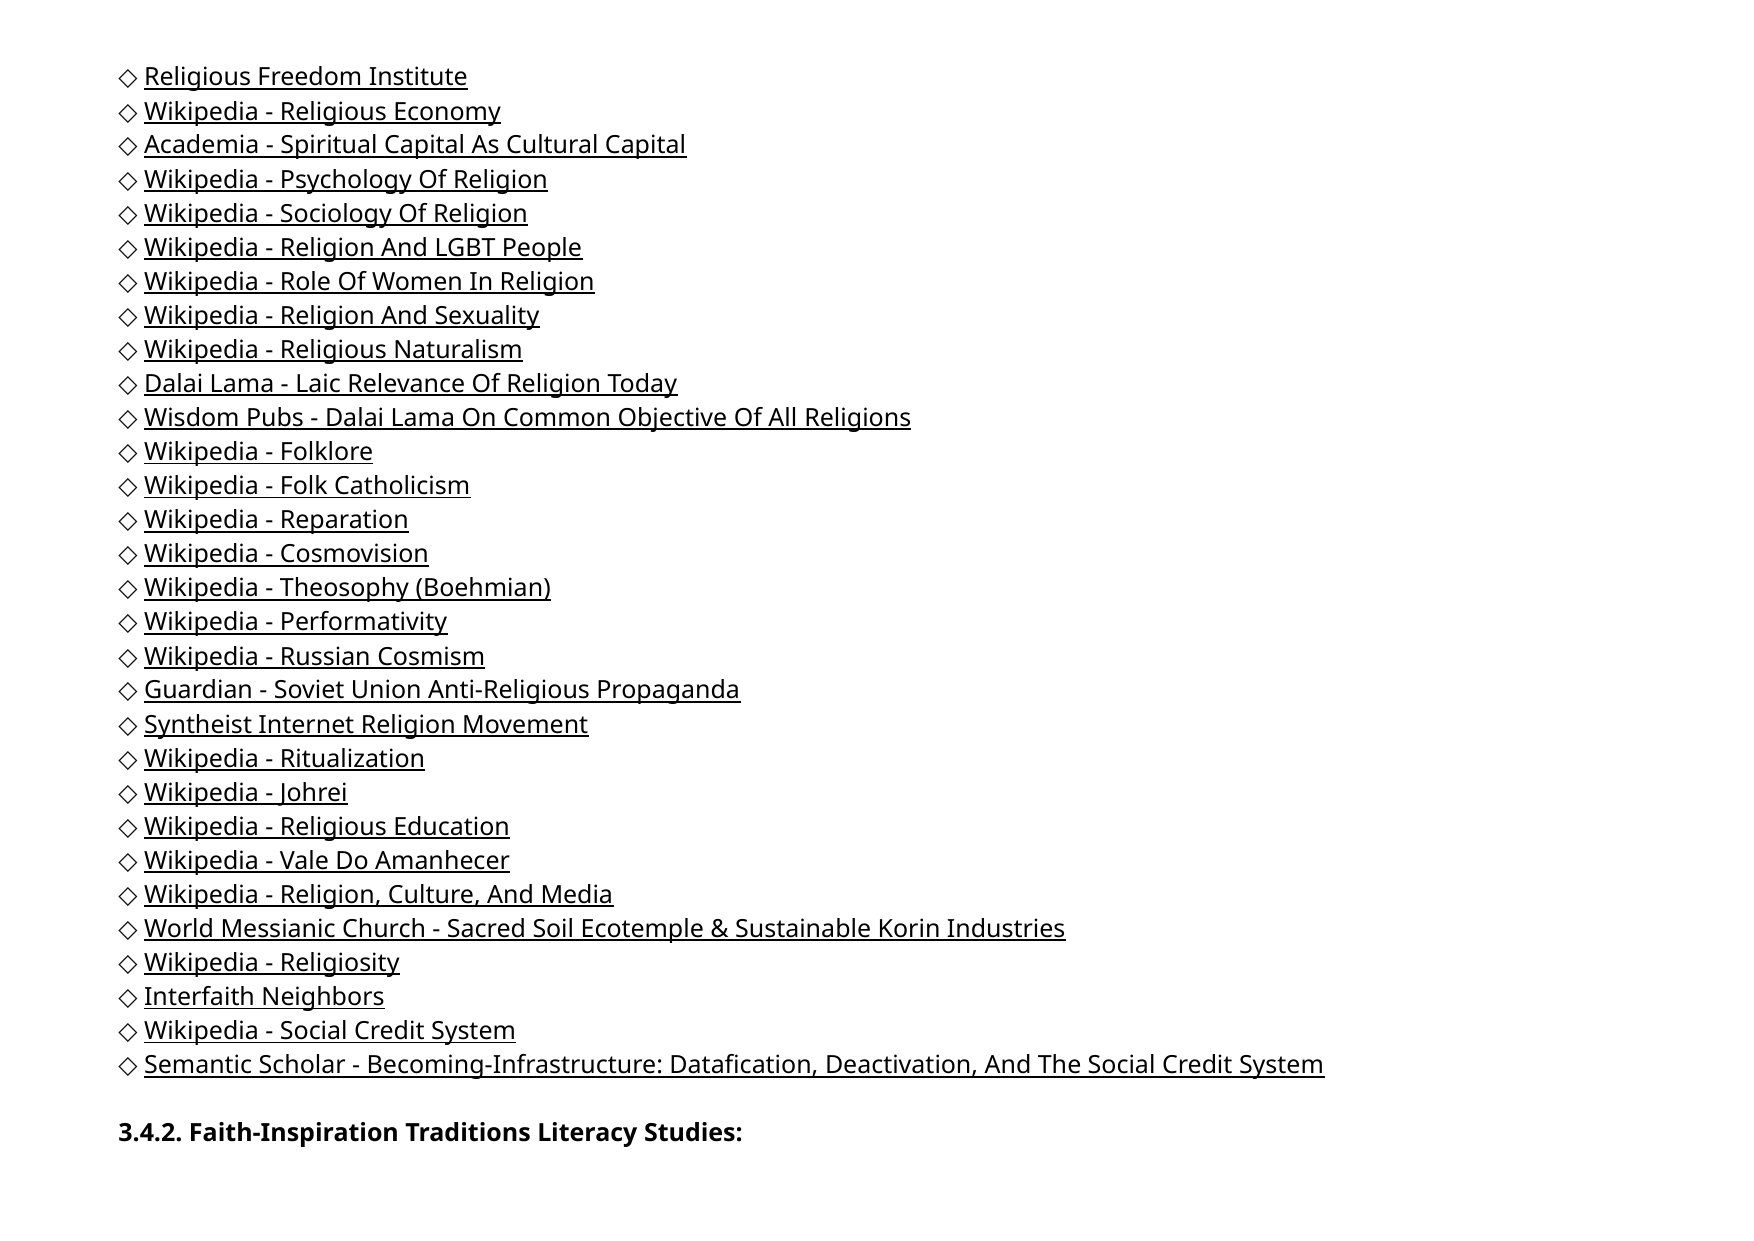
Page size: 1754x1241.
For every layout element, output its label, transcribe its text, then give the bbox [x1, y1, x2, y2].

text ◇ Wikipedia - Folklore [118, 434, 1695, 468]
text ◇ Wikipedia - Cosmovision [118, 536, 1695, 570]
text ◇ Religious Freedom Institute [118, 59, 1695, 93]
text ◇ Dalai Lama - Laic Relevance Of Religion Today [118, 366, 1695, 400]
text ◇ Wikipedia - Folk Catholicism [118, 468, 1695, 502]
text ◇ Wikipedia - Religion, Culture, And Media [118, 877, 1695, 911]
text ◇ Wikipedia - Role Of Women In Religion [118, 263, 1695, 297]
text ◇ Semantic Scholar - Becoming-Infrastructure: Datafication, Deactivation, And The Social Credit System [118, 1047, 1695, 1081]
text ◇ Wikipedia - Psychology Of Religion [118, 161, 1695, 195]
text ◇ Guardian - Soviet Union Anti-Religious Propaganda [118, 672, 1695, 706]
text ◇ Wikipedia - Religious Education [118, 808, 1695, 842]
text ◇ Wikipedia - Vale Do Amanhecer [118, 842, 1695, 877]
text ◇ Wikipedia - Religiosity [118, 945, 1695, 979]
text ◇ Wikipedia - Religion And LGBT People [118, 229, 1695, 263]
text ◇ Wikipedia - Sociology Of Religion [118, 195, 1695, 229]
text ◇ Wikipedia - Reparation [118, 502, 1695, 536]
text ◇ Wikipedia - Performativity [118, 604, 1695, 638]
text ◇ Wikipedia - Social Credit System [118, 1013, 1695, 1047]
text ◇ Wikipedia - Ritualization [118, 740, 1695, 774]
text 3.4.2. Faith-Inspiration Traditions Literacy Studies: [118, 1115, 1695, 1149]
text ◇ Interfaith Neighbors [118, 979, 1695, 1013]
text ◇ Wikipedia - Russian Cosmism [118, 638, 1695, 672]
text ◇ Academia - Spiritual Capital As Cultural Capital [118, 127, 1695, 161]
text ◇ Syntheist Internet Religion Movement [118, 706, 1695, 740]
text ◇ Wikipedia - Religious Economy [118, 93, 1695, 127]
text ◇ Wikipedia - Theosophy (Boehmian) [118, 570, 1695, 604]
text ◇ World Messianic Church - Sacred Soil Ecotemple & Sustainable Korin Industries [118, 911, 1695, 945]
text ◇ Wikipedia - Religion And Sexuality [118, 297, 1695, 332]
text ◇ Wikipedia - Religious Naturalism [118, 332, 1695, 366]
text ◇ Wisdom Pubs - Dalai Lama On Common Objective Of All Religions [118, 400, 1695, 434]
text ◇ Wikipedia - Johrei [118, 774, 1695, 808]
